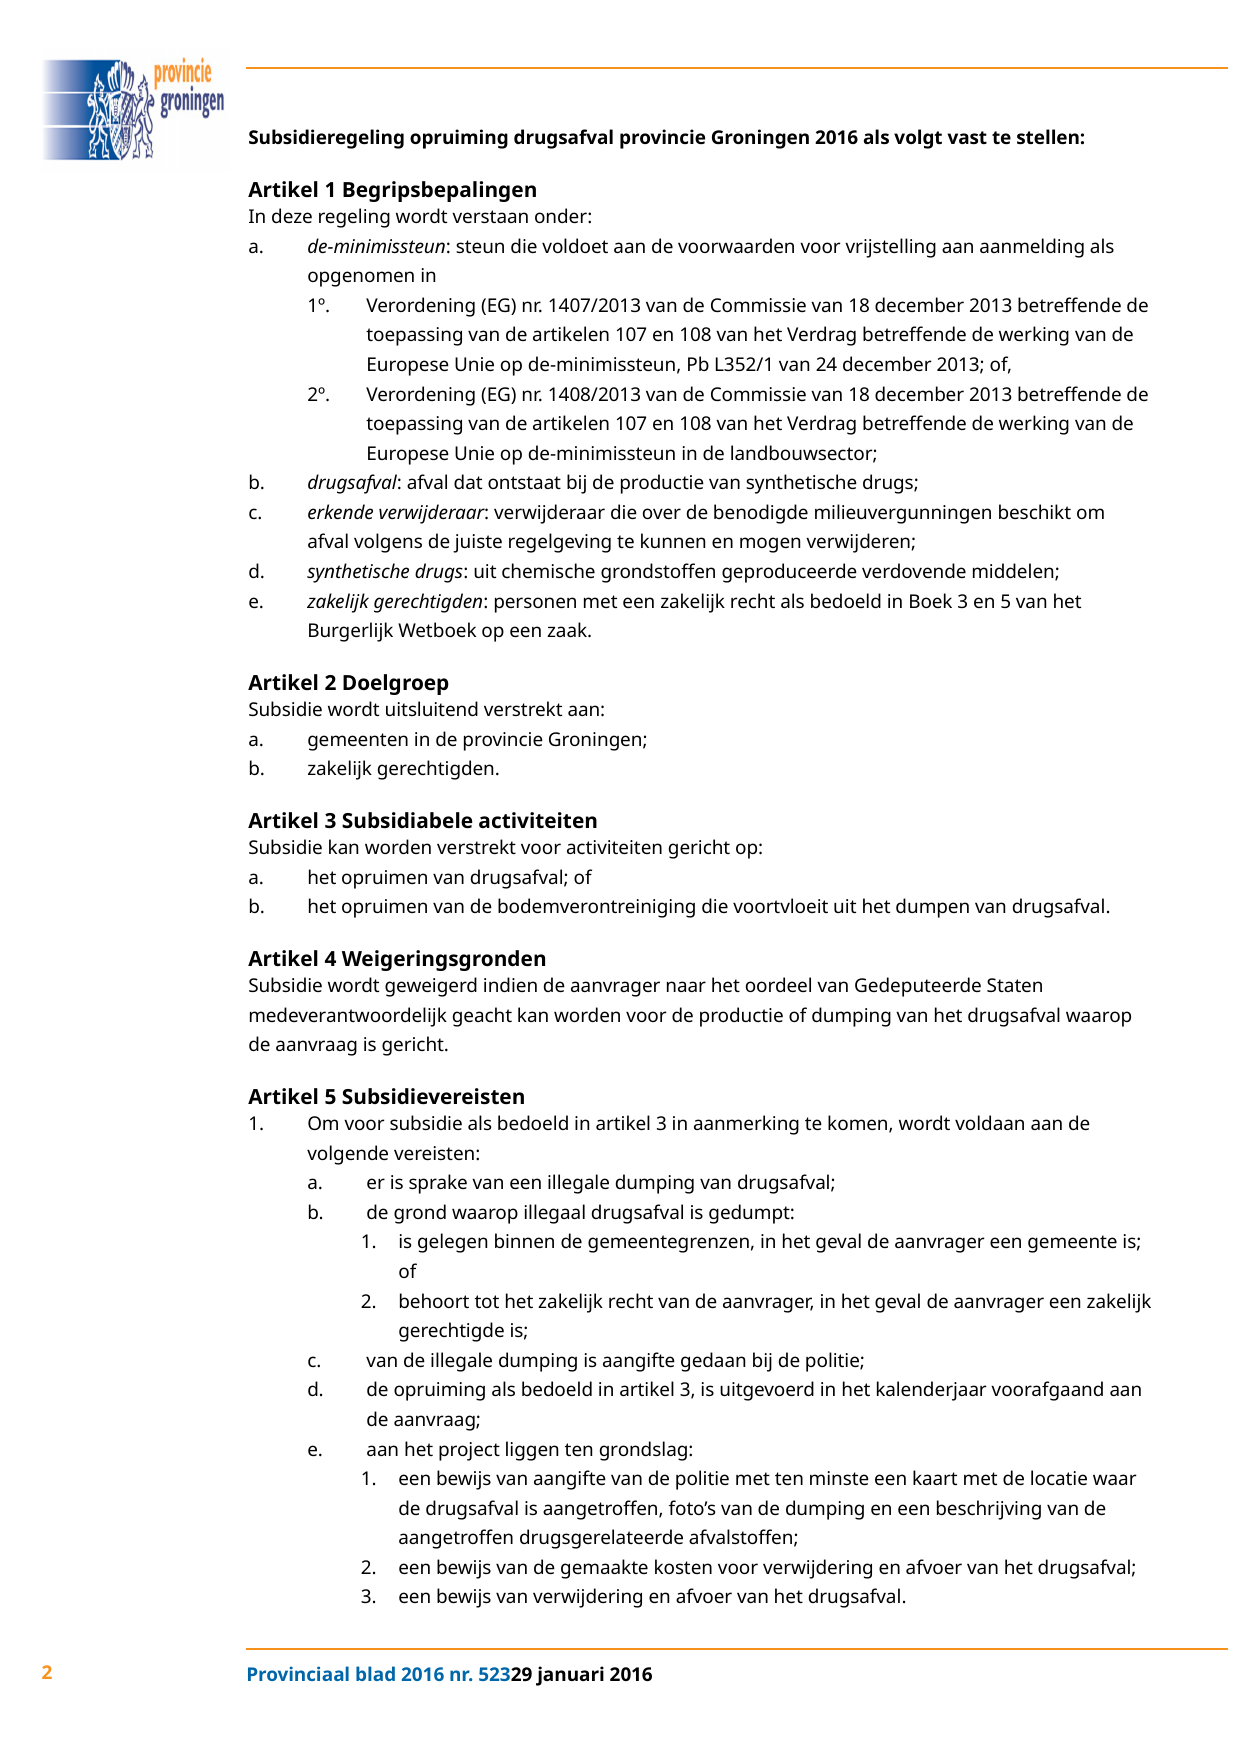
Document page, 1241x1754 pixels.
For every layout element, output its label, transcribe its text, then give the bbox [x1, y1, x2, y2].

list drugsafval: afval dat ontstaat bij de productie van synthetische drugs; [248, 469, 1152, 495]
text Artikel 1 Begripsbepalingen [248, 175, 1152, 203]
list aan het project liggen ten grondslag: [307, 1436, 1152, 1461]
list de grond waarop illegaal drugsafval is gedumpt: [307, 1199, 1152, 1225]
list het opruimen van de bodemverontreiniging die voortvloeit uit het dumpen van drugsafval. [248, 893, 1152, 919]
list de-minimissteun: steun die voldoet aan de voorwaarden voor vrijstelling aan aanmelding als opgenomen in [248, 233, 1152, 288]
list een bewijs van de gemaakte kosten voor verwijdering en afvoer van het drugsafval; [361, 1554, 1152, 1580]
text Subsidie wordt geweigerd indien de aanvrager naar het oordeel van Gedeputeerde Staten medeverantwoordelijk geacht kan worden voor de productie of dumping van het drugsafval waarop de aanvraag is gericht. [248, 972, 1152, 1057]
list de opruiming als bedoeld in artikel 3, is uitgevoerd in het kalenderjaar voorafgaand aan de aanvraag; [307, 1377, 1152, 1432]
list Verordening (EG) nr. 1408/2013 van de Commissie van 18 december 2013 betreffende de toepassing van de artikelen 107 en 108 van het Verdrag betreffende de werking van de Europese Unie op de-minimissteun in de landbouwsector; [307, 381, 1152, 466]
list zakelijk gerechtigden. [248, 755, 1152, 781]
text Artikel 5 Subsidievereisten [248, 1082, 1152, 1110]
text Subsidieregeling opruiming drugsafval provincie Groningen 2016 als volgt vast te stellen: [248, 124, 1152, 150]
picture [41, 47, 231, 172]
list Verordening (EG) nr. 1407/2013 van de Commissie van 18 december 2013 betreffende de toepassing van de artikelen 107 en 108 van het Verdrag betreffende de werking van de Europese Unie op de-minimissteun, Pb L352/1 van 24 december 2013; of, [307, 292, 1152, 377]
text In deze regeling wordt verstaan onder: [248, 203, 1152, 229]
list van de illegale dumping is aangifte gedaan bij de politie; [307, 1347, 1152, 1373]
text Artikel 4 Weigeringsgronden [248, 944, 1152, 972]
list een bewijs van verwijdering en afvoer van het drugsafval. [361, 1584, 1152, 1609]
text Artikel 3 Subsidiabele activiteiten [248, 806, 1152, 834]
list erkende verwijderaar: verwijderaar die over de benodigde milieuvergunningen beschikt om afval volgens de juiste regelgeving te kunnen en mogen verwijderen; [248, 499, 1152, 554]
list synthetische drugs: uit chemische grondstoffen geproduceerde verdovende middelen; [248, 558, 1152, 584]
list Om voor subsidie als bedoeld in artikel 3 in aanmerking te komen, wordt voldaan aan de volgende vereisten: [248, 1110, 1152, 1166]
list behoort tot het zakelijk recht van de aanvrager, in het geval de aanvrager een zakelijk gerechtigde is; [361, 1288, 1152, 1343]
list gemeenten in de provincie Groningen; [248, 726, 1152, 752]
list er is sprake van een illegale dumping van drugsafval; [307, 1169, 1152, 1195]
text Subsidie kan worden verstrekt voor activiteiten gericht op: [248, 834, 1152, 860]
list zakelijk gerechtigden: personen met een zakelijk recht als bedoeld in Boek 3 en 5 van het Burgerlijk Wetboek op een zaak. [248, 588, 1152, 643]
list een bewijs van aangifte van de politie met ten minste een kaart met de locatie waar de drugsafval is aangetroffen, foto’s van de dumping en een beschrijving van de aangetroffen drugsgerelateerde afvalstoffen; [361, 1465, 1152, 1550]
list is gelegen binnen de gemeentegrenzen, in het geval de aanvrager een gemeente is; of [361, 1229, 1152, 1284]
text Subsidie wordt uitsluitend verstrekt aan: [248, 696, 1152, 722]
list het opruimen van drugsafval; of [248, 864, 1152, 889]
text Artikel 2 Doelgroep [248, 668, 1152, 696]
